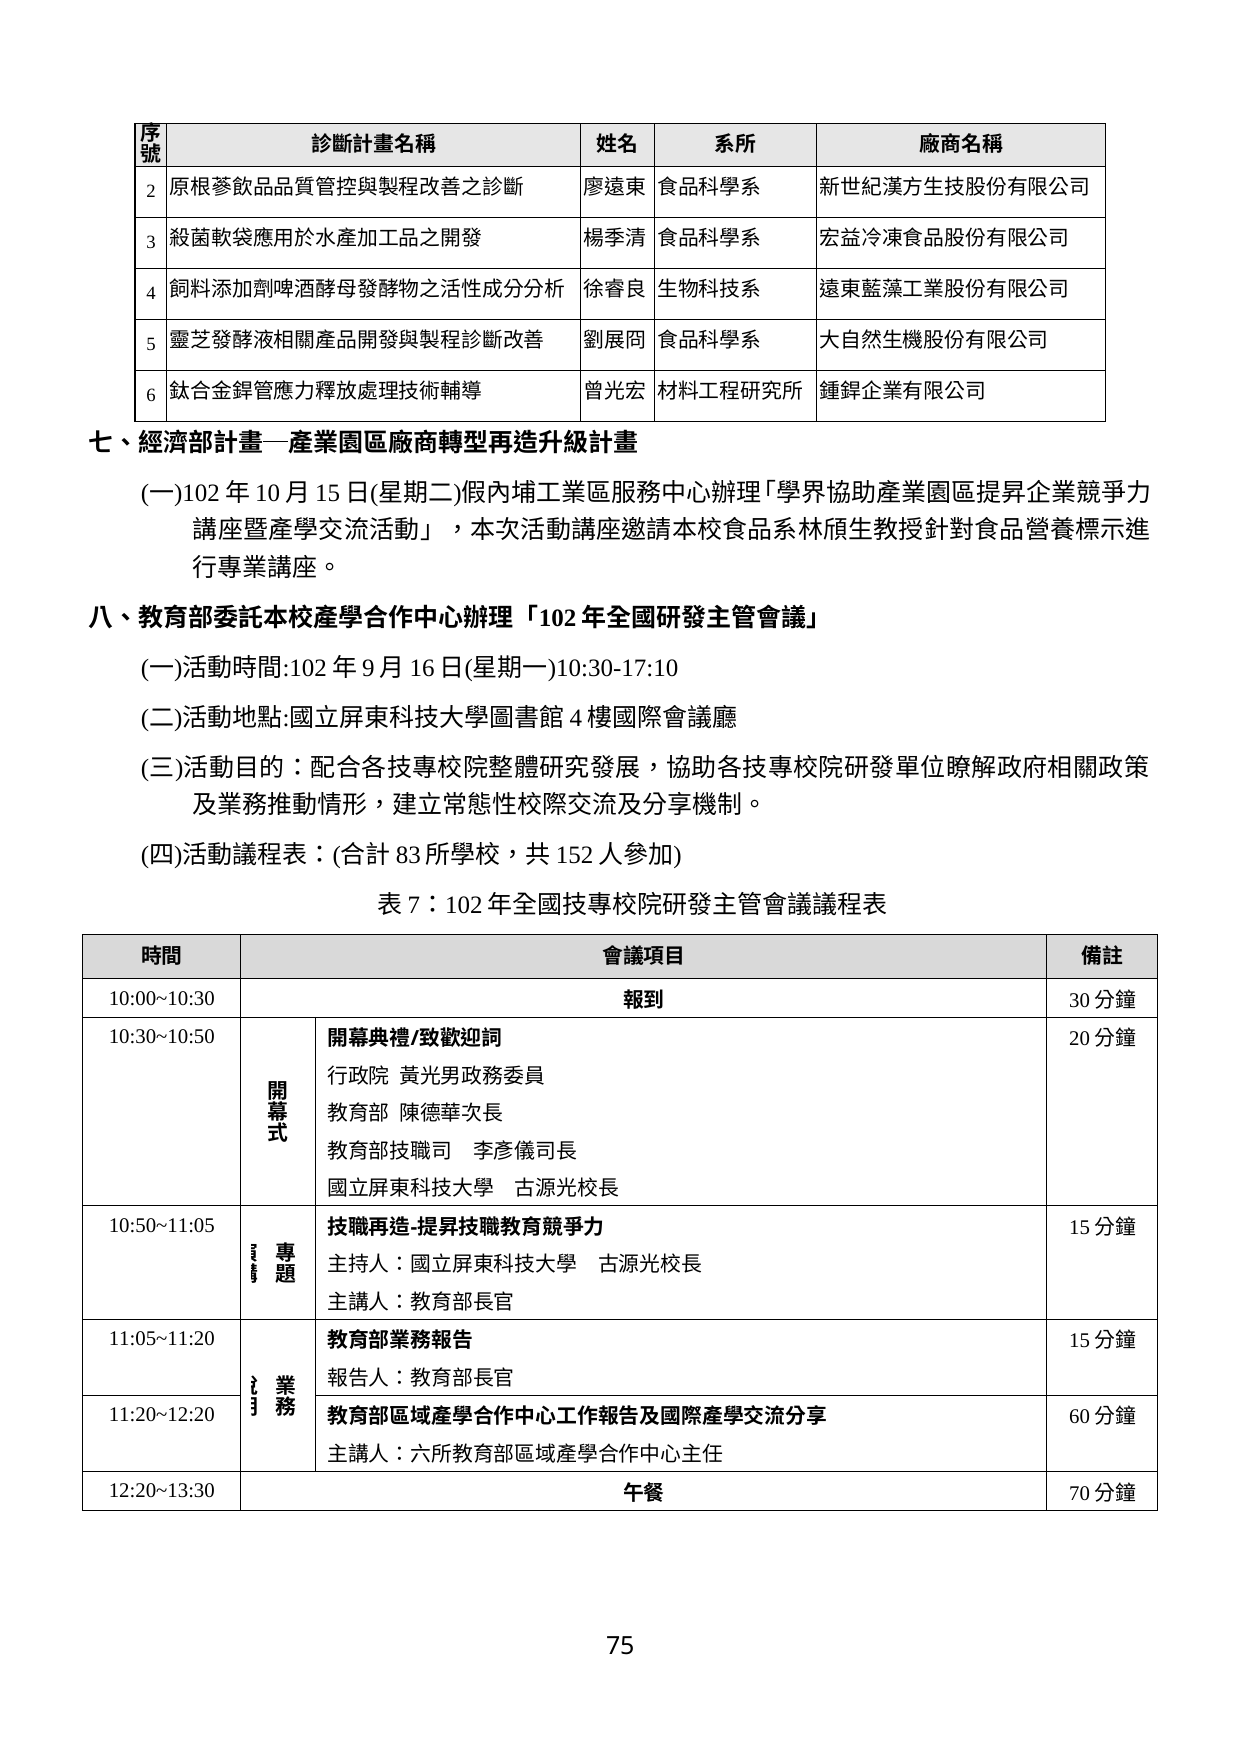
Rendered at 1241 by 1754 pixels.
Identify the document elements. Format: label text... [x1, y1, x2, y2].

table_cell 5 [136, 320, 166, 370]
table_cell 6 [136, 371, 166, 421]
text 八、教育部委託本校產學合作中心辦理「102年全國研發主管會議」 [89, 597, 1152, 634]
table_cell 3 [136, 218, 166, 268]
table_cell 楊季清 [581, 218, 654, 268]
text 七、經濟部計畫─產業園區廠商轉型再造升級計畫 [89, 422, 1152, 459]
table_header 序號 [136, 124, 166, 166]
table_cell 午餐 [241, 1472, 1046, 1509]
table_cell 10:30~10:50 [83, 1018, 240, 1205]
table_cell 開幕式 [241, 1018, 315, 1205]
table_cell 劉展冏 [581, 320, 654, 370]
text (四)活動議程表：(合計83所學校，共152人參加) [141, 834, 1152, 872]
table_cell 10:50~11:05 [83, 1206, 240, 1319]
table_cell 20分鐘 [1047, 1018, 1157, 1205]
table_cell 材料工程研究所 [655, 371, 816, 421]
table_cell 宏益冷凍食品股份有限公司 [817, 218, 1105, 268]
table_cell 鍾銲企業有限公司 [817, 371, 1105, 421]
table_header 備註 [1047, 935, 1157, 978]
table_cell 飼料添加劑啤酒酵母發酵物之活性成分分析 [167, 269, 580, 319]
table_cell 15分鐘 [1047, 1206, 1157, 1319]
table_cell 30分鐘 [1047, 979, 1157, 1017]
table_cell 教育部區域產學合作中心工作報告及國際產學交流分享 主講人：六所教育部區域產學合作中心主任 [316, 1396, 1046, 1471]
table_cell 食品科學系 [655, 167, 816, 217]
text (三)活動目的：配合各技專校院整體研究發展，協助各技專校院研發單位瞭解政府相關政策及業務推動情形，建立常態性校際交流及分享機制。 [141, 747, 1152, 822]
table_cell 新世紀漢方生技股份有限公司 [817, 167, 1105, 217]
table_header 系所 [655, 124, 816, 166]
table_cell 食品科學系 [655, 218, 816, 268]
table_cell 食品科學系 [655, 320, 816, 370]
text 表7：102年全國技專校院研發主管會議議程表 [113, 884, 1152, 922]
table_cell 廖遠東 [581, 167, 654, 217]
table_cell 專題 演講 [241, 1206, 315, 1319]
table_cell 生物科技系 [655, 269, 816, 319]
table_cell 15分鐘 [1047, 1320, 1157, 1395]
table_cell 大自然生機股份有限公司 [817, 320, 1105, 370]
table_header 會議項目 [241, 935, 1046, 978]
table_cell 原根蔘飲品品質管控與製程改善之診斷 [167, 167, 580, 217]
table_cell 遠東藍藻工業股份有限公司 [817, 269, 1105, 319]
table_cell 10:00~10:30 [83, 979, 240, 1017]
table_cell 2 [136, 167, 166, 217]
text (二)活動地點:國立屏東科技大學圖書館4樓國際會議廳 [141, 697, 1152, 734]
table_header 時間 [83, 935, 240, 978]
table_cell 報到 [241, 979, 1046, 1017]
table_header 診斷計畫名稱 [167, 124, 580, 166]
table_cell 60分鐘 [1047, 1396, 1157, 1471]
table_header 姓名 [581, 124, 654, 166]
table_cell 開幕典禮/致歡迎詞 行政院 黃光男政務委員 教育部 陳德華次長 教育部技職司 李彥儀司長 國立屏東科技大學 古源光校長 [316, 1018, 1046, 1205]
table_cell 業務 說明 [241, 1320, 315, 1471]
table_cell 11:20~12:20 [83, 1396, 240, 1471]
table_header 廠商名稱 [817, 124, 1105, 166]
table_cell 鈦合金銲管應力釋放處理技術輔導 [167, 371, 580, 421]
table_cell 徐睿良 [581, 269, 654, 319]
table_cell 4 [136, 269, 166, 319]
table_cell 殺菌軟袋應用於水產加工品之開發 [167, 218, 580, 268]
table_cell 70分鐘 [1047, 1472, 1157, 1509]
table_cell 12:20~13:30 [83, 1472, 240, 1509]
table_cell 曾光宏 [581, 371, 654, 421]
table_cell 教育部業務報告 報告人：教育部長官 [316, 1320, 1046, 1395]
table_cell 11:05~11:20 [83, 1320, 240, 1395]
table_cell 靈芝發酵液相關產品開發與製程診斷改善 [167, 320, 580, 370]
text (一)活動時間:102年9月16日(星期一)10:30-17:10 [141, 647, 1152, 684]
table_cell 技職再造-提昇技職教育競爭力 主持人：國立屏東科技大學 古源光校長 主講人：教育部長官 [316, 1206, 1046, 1319]
text (一)102年10月15日(星期二)假內埔工業區服務中心辦理「學界協助產業園區提昇企業競爭力講座暨產學交流活動」，本次活動講座邀請本校食品系林頎生教授針對食品營養標示進行專業講座。 [141, 472, 1152, 584]
